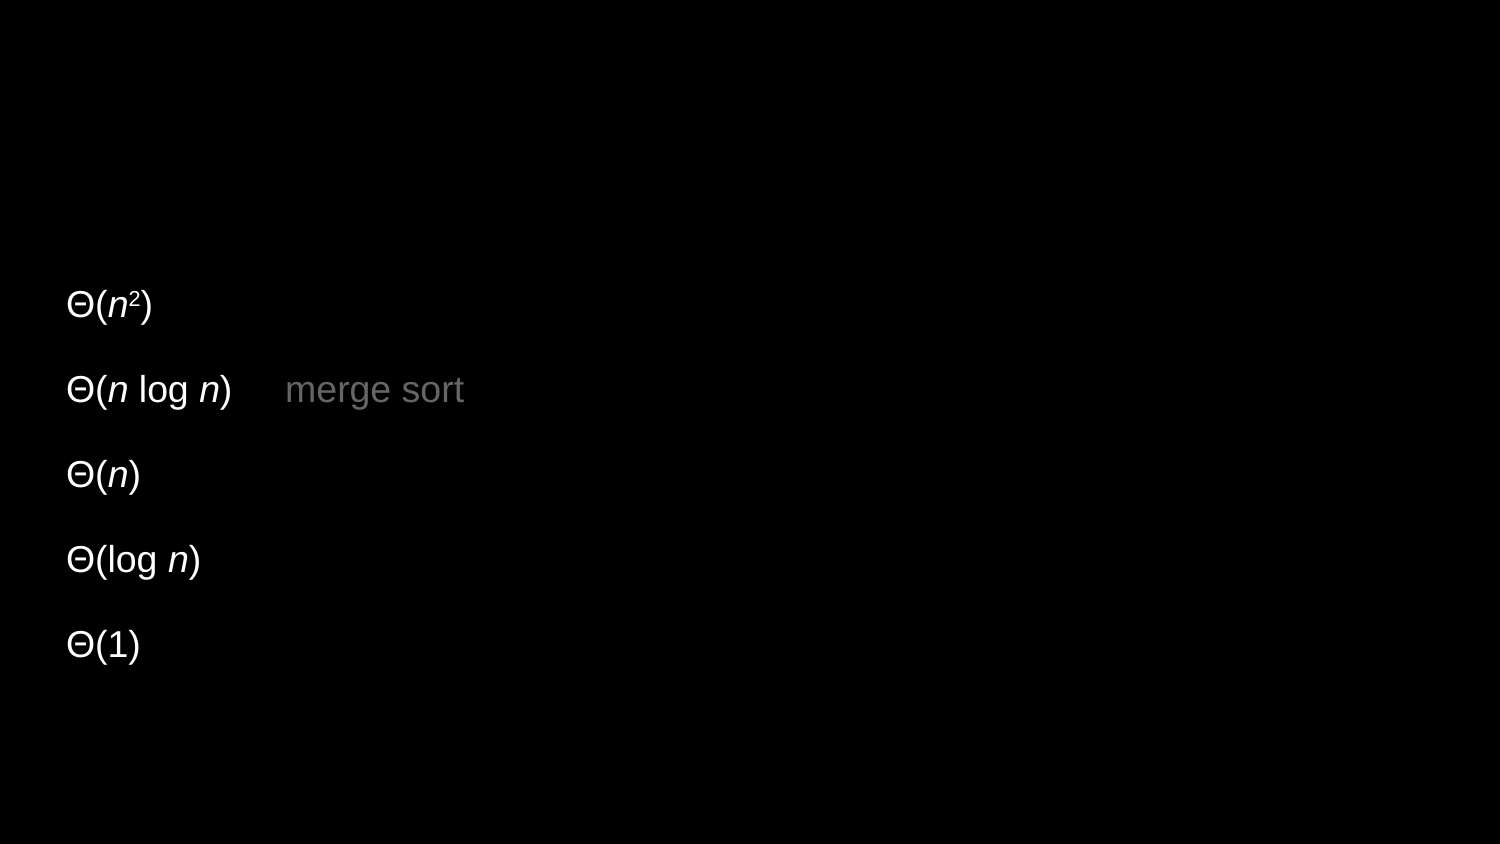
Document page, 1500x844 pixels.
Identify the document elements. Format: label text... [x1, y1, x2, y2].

list Θ(n2) Θ(n log n) merge sort Θ(n) Θ(log n) Θ(1) [51, 189, 1449, 750]
